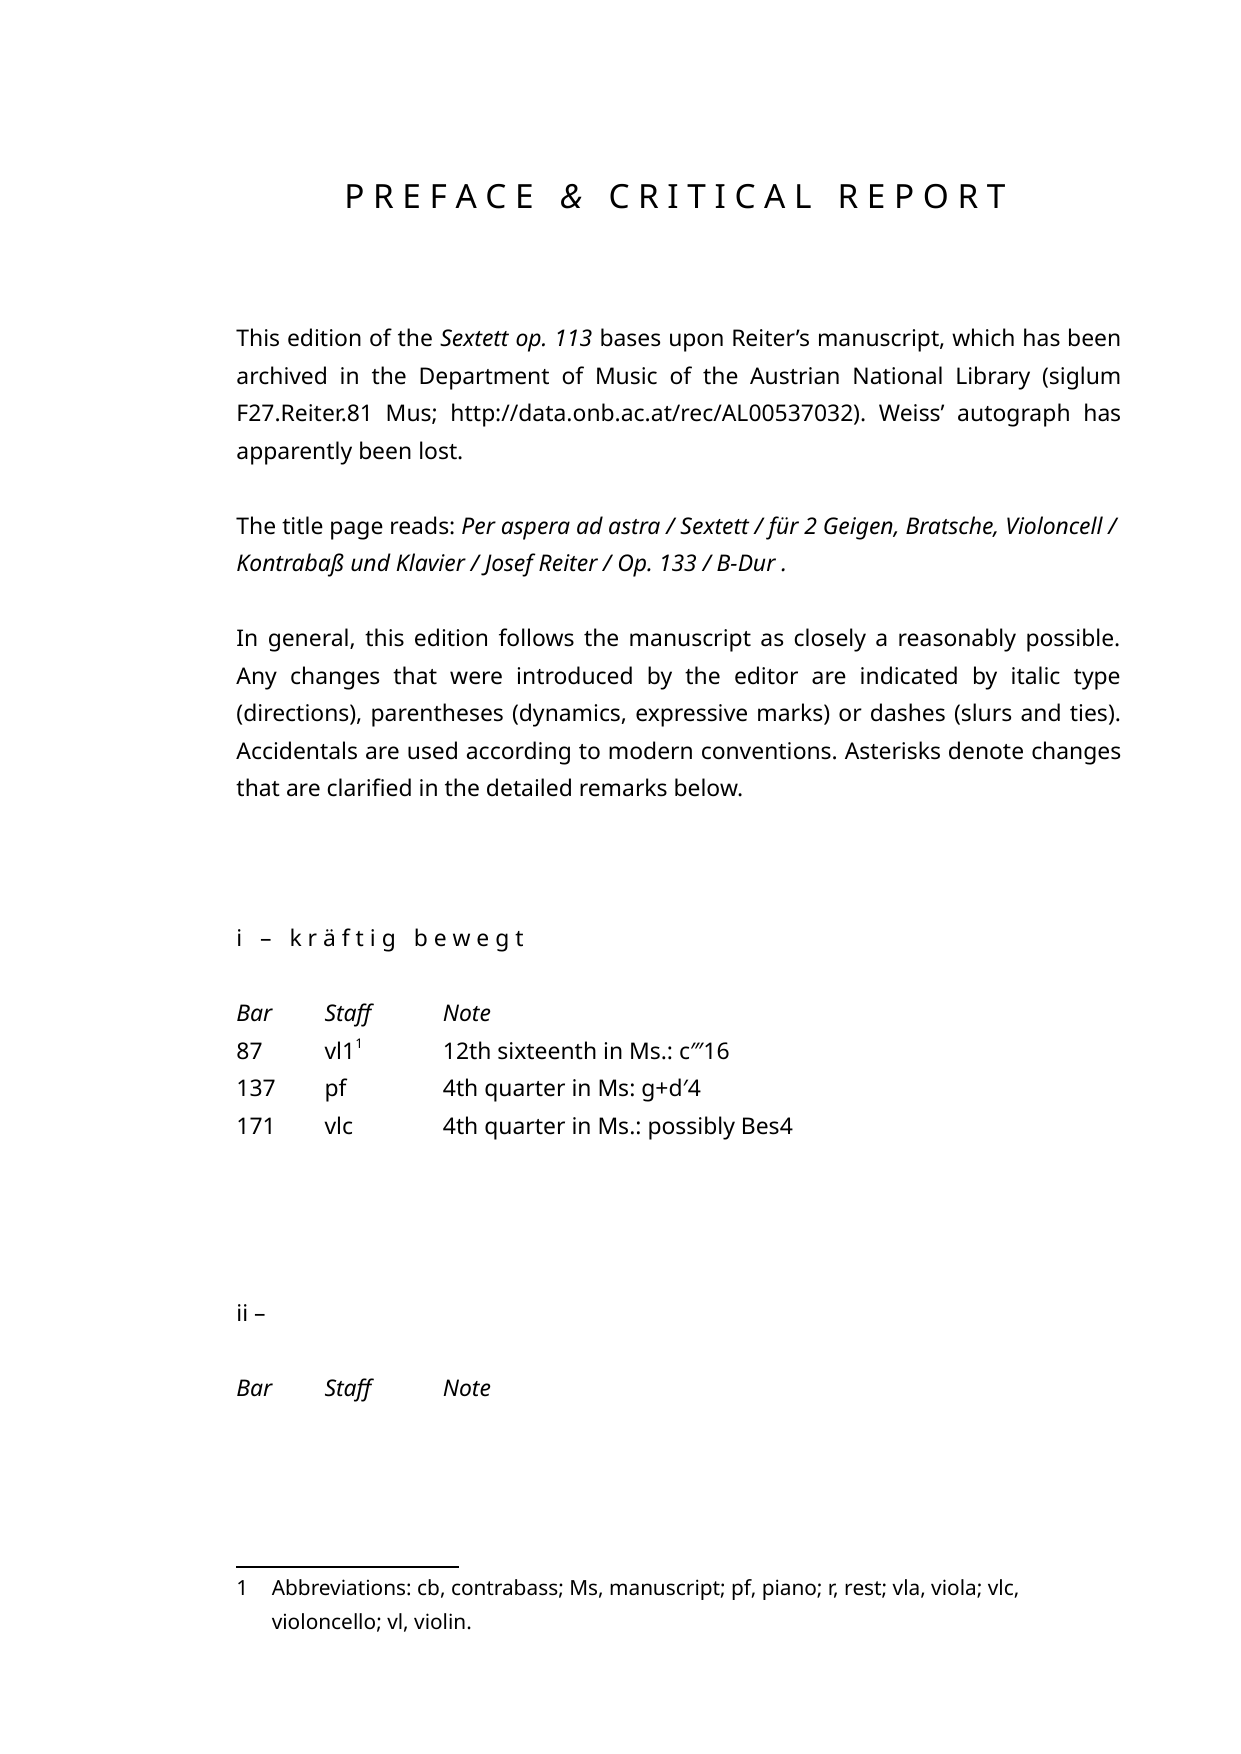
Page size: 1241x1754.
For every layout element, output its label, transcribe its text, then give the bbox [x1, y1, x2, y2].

text In general, this edition follows the manuscript as closely a reasonably possible. Any changes that were introduced by the editor are indicated by italic type (directions), parentheses (dynamics, expressive marks) or dashes (slurs and ties). Accidentals are used according to modern conventions. Asterisks denote changes that are clarified in the detailed remarks below. [236, 622, 1122, 804]
text Abbreviations: cb, contrabass; Ms, manuscript; pf, piano; r, rest; vla, viola; vlc, violoncello; vl, violin. [236, 1573, 1122, 1636]
text i – k r ä f t i g b e w e g t [236, 922, 1122, 954]
text [236, 1522, 1122, 1554]
text P R E F A C E & C R I T I C A L R E P O R T [236, 173, 1122, 218]
text Bar Staff Note 87 vl1 12th sixteenth in Ms.: c‴16 137 pf 4th quarter in Ms: g+d′4 171 vlc 4th quarter in Ms.: possibly Bes4 ii – [236, 997, 1122, 1329]
text Bar Staff Note [236, 1372, 1122, 1479]
text This edition of the Sextett op. 113 bases upon Reiter’s manuscript, which has been archived in the Department of Music of the Austrian National Library (siglum F27.Reiter.81 Mus; http://data.onb.ac.at/rec/AL00537032). Weiss’ autograph has apparently been lost. [236, 322, 1122, 466]
text The title page reads: Per aspera ad astra / Sextett / für 2 Geigen, Bratsche, Violoncell / Kontrabaß und Klavier / Josef Reiter / Op. 133 / B-Dur . [236, 510, 1122, 579]
